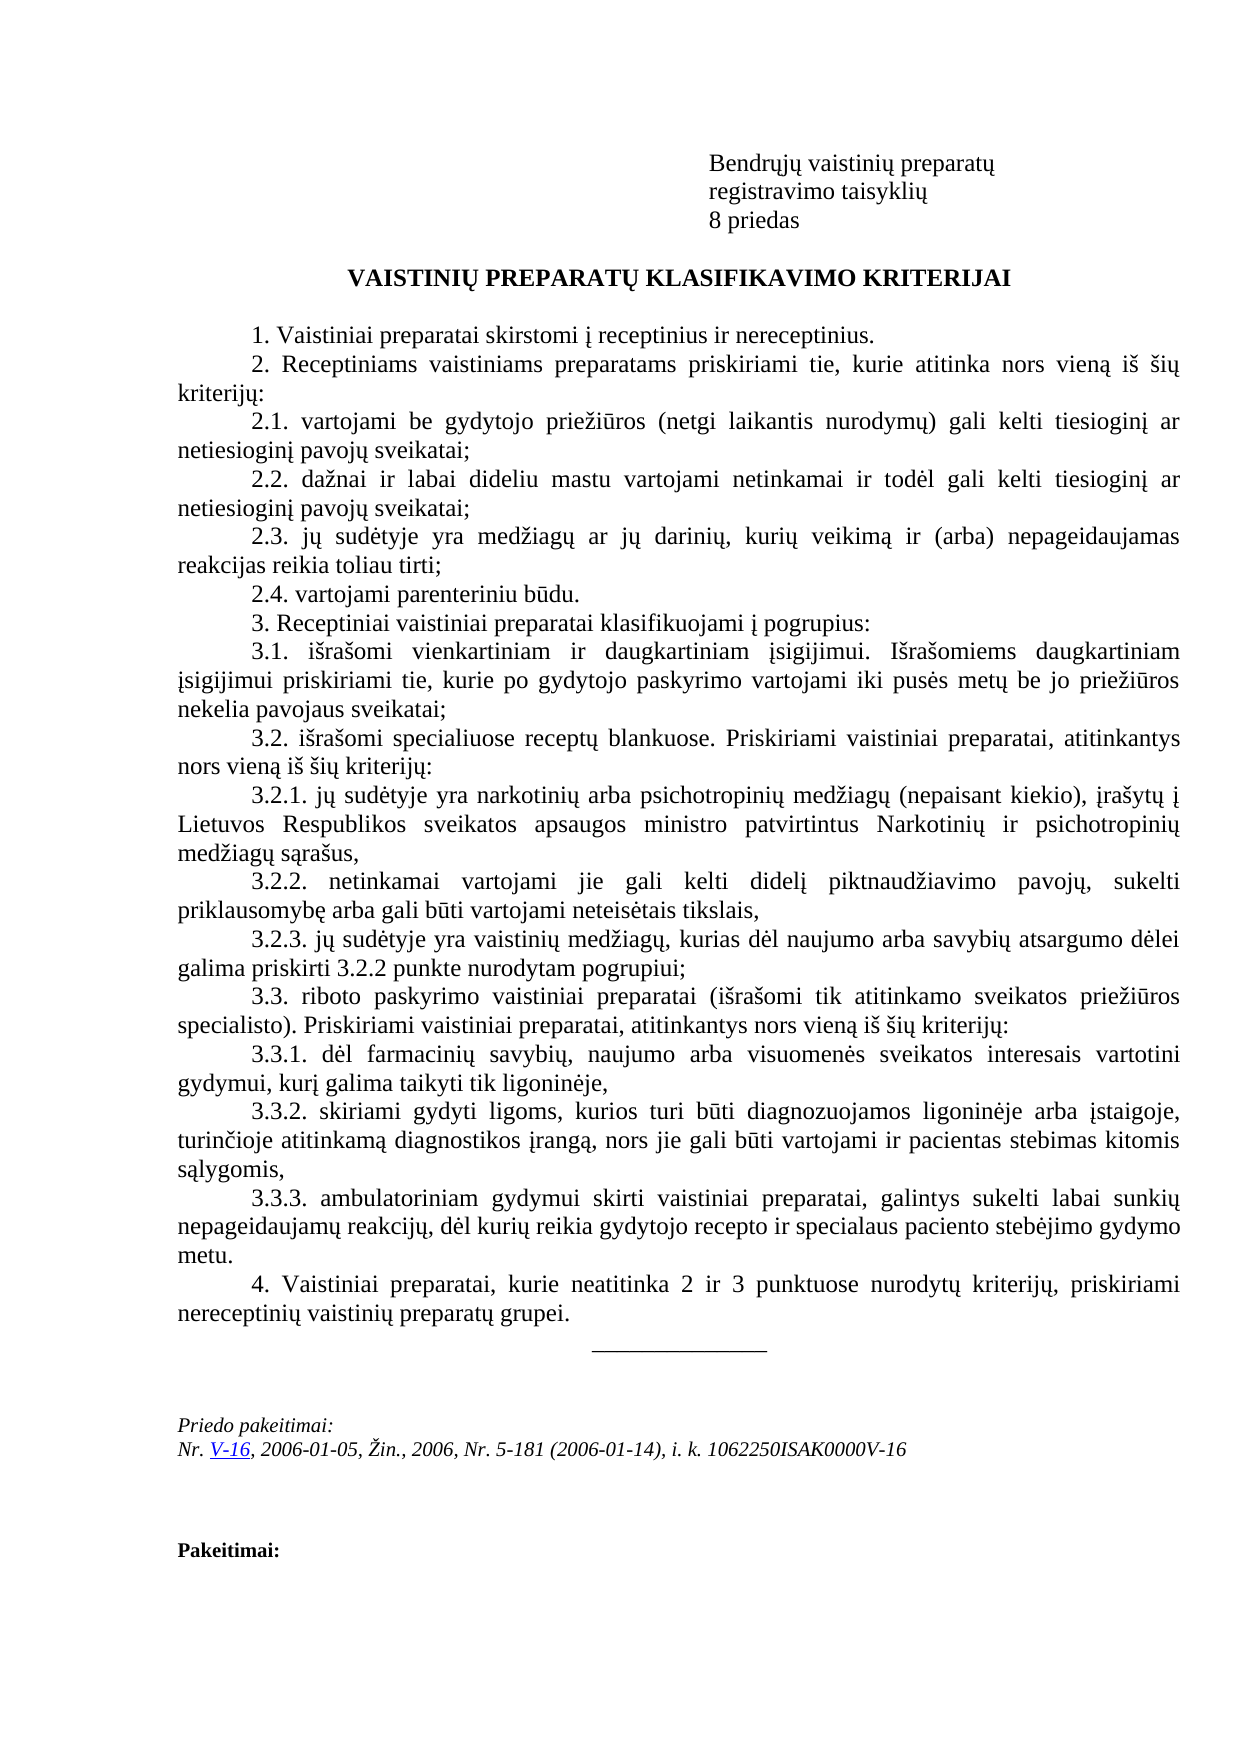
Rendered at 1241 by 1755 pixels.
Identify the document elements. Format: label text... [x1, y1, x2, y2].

text VAISTINIŲ PREPARATŲ KLASIFIKAVIMO KRITERIJAI [177, 263, 1181, 291]
text 3.3.2. skiriami gydyti ligoms, kurios turi būti diagnozuojamos ligoninėje arba įstaigoje, turinčioje atitinkamą diagnostikos įrangą, nors jie gali būti vartojami ir pacientas stebimas kitomis sąlygomis, [177, 1096, 1181, 1183]
text 2.1. vartojami be gydytojo priežiūros (netgi laikantis nurodymų) gali kelti tiesioginį ar netiesioginį pavojų sveikatai; [177, 406, 1181, 464]
text registravimo taisyklių [177, 176, 1181, 205]
text 2.4. vartojami parenteriniu būdu. [177, 579, 1181, 608]
text 1. Vaistiniai preparatai skirstomi į receptinius ir nereceptinius. [177, 320, 1181, 349]
text Pakeitimai: [177, 1538, 1181, 1562]
text 4. Vaistiniai preparatai, kurie neatitinka 2 ir 3 punktuose nurodytų kriterijų, priskiriami nereceptinių vaistinių preparatų grupei. [177, 1269, 1181, 1326]
text 3.2.1. jų sudėtyje yra narkotinių arba psichotropinių medžiagų (nepaisant kiekio), įrašytų į Lietuvos Respublikos sveikatos apsaugos ministro patvirtintus Narkotinių ir psichotropinių medžiagų sąrašus, [177, 780, 1181, 866]
text ______________ [177, 1326, 1181, 1355]
text 3.2. išrašomi specialiuose receptų blankuose. Priskiriami vaistiniai preparatai, atitinkantys nors vieną iš šių kriterijų: [177, 723, 1181, 780]
text Priedo pakeitimai: [177, 1413, 1181, 1437]
text Nr. V-16, 2006-01-05, Žin., 2006, Nr. 5-181 (2006-01-14), i. k. 1062250ISAK0000V-16 [177, 1437, 1181, 1461]
text 3. Receptiniai vaistiniai preparatai klasifikuojami į pogrupius: [177, 608, 1181, 636]
text Bendrųjų vaistinių preparatų [709, 148, 1181, 176]
text 3.3.1. dėl farmacinių savybių, naujumo arba visuomenės sveikatos interesais vartotini gydymui, kurį galima taikyti tik ligoninėje, [177, 1039, 1181, 1096]
text 2.2. dažnai ir labai dideliu mastu vartojami netinkamai ir todėl gali kelti tiesioginį ar netiesioginį pavojų sveikatai; [177, 464, 1181, 521]
text 2.3. jų sudėtyje yra medžiagų ar jų darinių, kurių veikimą ir (arba) nepageidaujamas reakcijas reikia toliau tirti; [177, 521, 1181, 579]
text 3.1. išrašomi vienkartiniam ir daugkartiniam įsigijimui. Išrašomiems daugkartiniam įsigijimui priskiriami tie, kurie po gydytojo paskyrimo vartojami iki pusės metų be jo priežiūros nekelia pavojaus sveikatai; [177, 636, 1181, 723]
text 2. Receptiniams vaistiniams preparatams priskiriami tie, kurie atitinka nors vieną iš šių kriterijų: [177, 349, 1181, 406]
text 3.3.3. ambulatoriniam gydymui skirti vaistiniai preparatai, galintys sukelti labai sunkių nepageidaujamų reakcijų, dėl kurių reikia gydytojo recepto ir specialaus paciento stebėjimo gydymo metu. [177, 1183, 1181, 1269]
text 3.2.3. jų sudėtyje yra vaistinių medžiagų, kurias dėl naujumo arba savybių atsargumo dėlei galima priskirti 3.2.2 punkte nurodytam pogrupiui; [177, 924, 1181, 981]
text 3.2.2. netinkamai vartojami jie gali kelti didelį piktnaudžiavimo pavojų, sukelti priklausomybę arba gali būti vartojami neteisėtais tikslais, [177, 866, 1181, 924]
text 3.3. riboto paskyrimo vaistiniai preparatai (išrašomi tik atitinkamo sveikatos priežiūros specialisto). Priskiriami vaistiniai preparatai, atitinkantys nors vieną iš šių kriterijų: [177, 981, 1181, 1039]
text 8 priedas [177, 205, 1181, 234]
